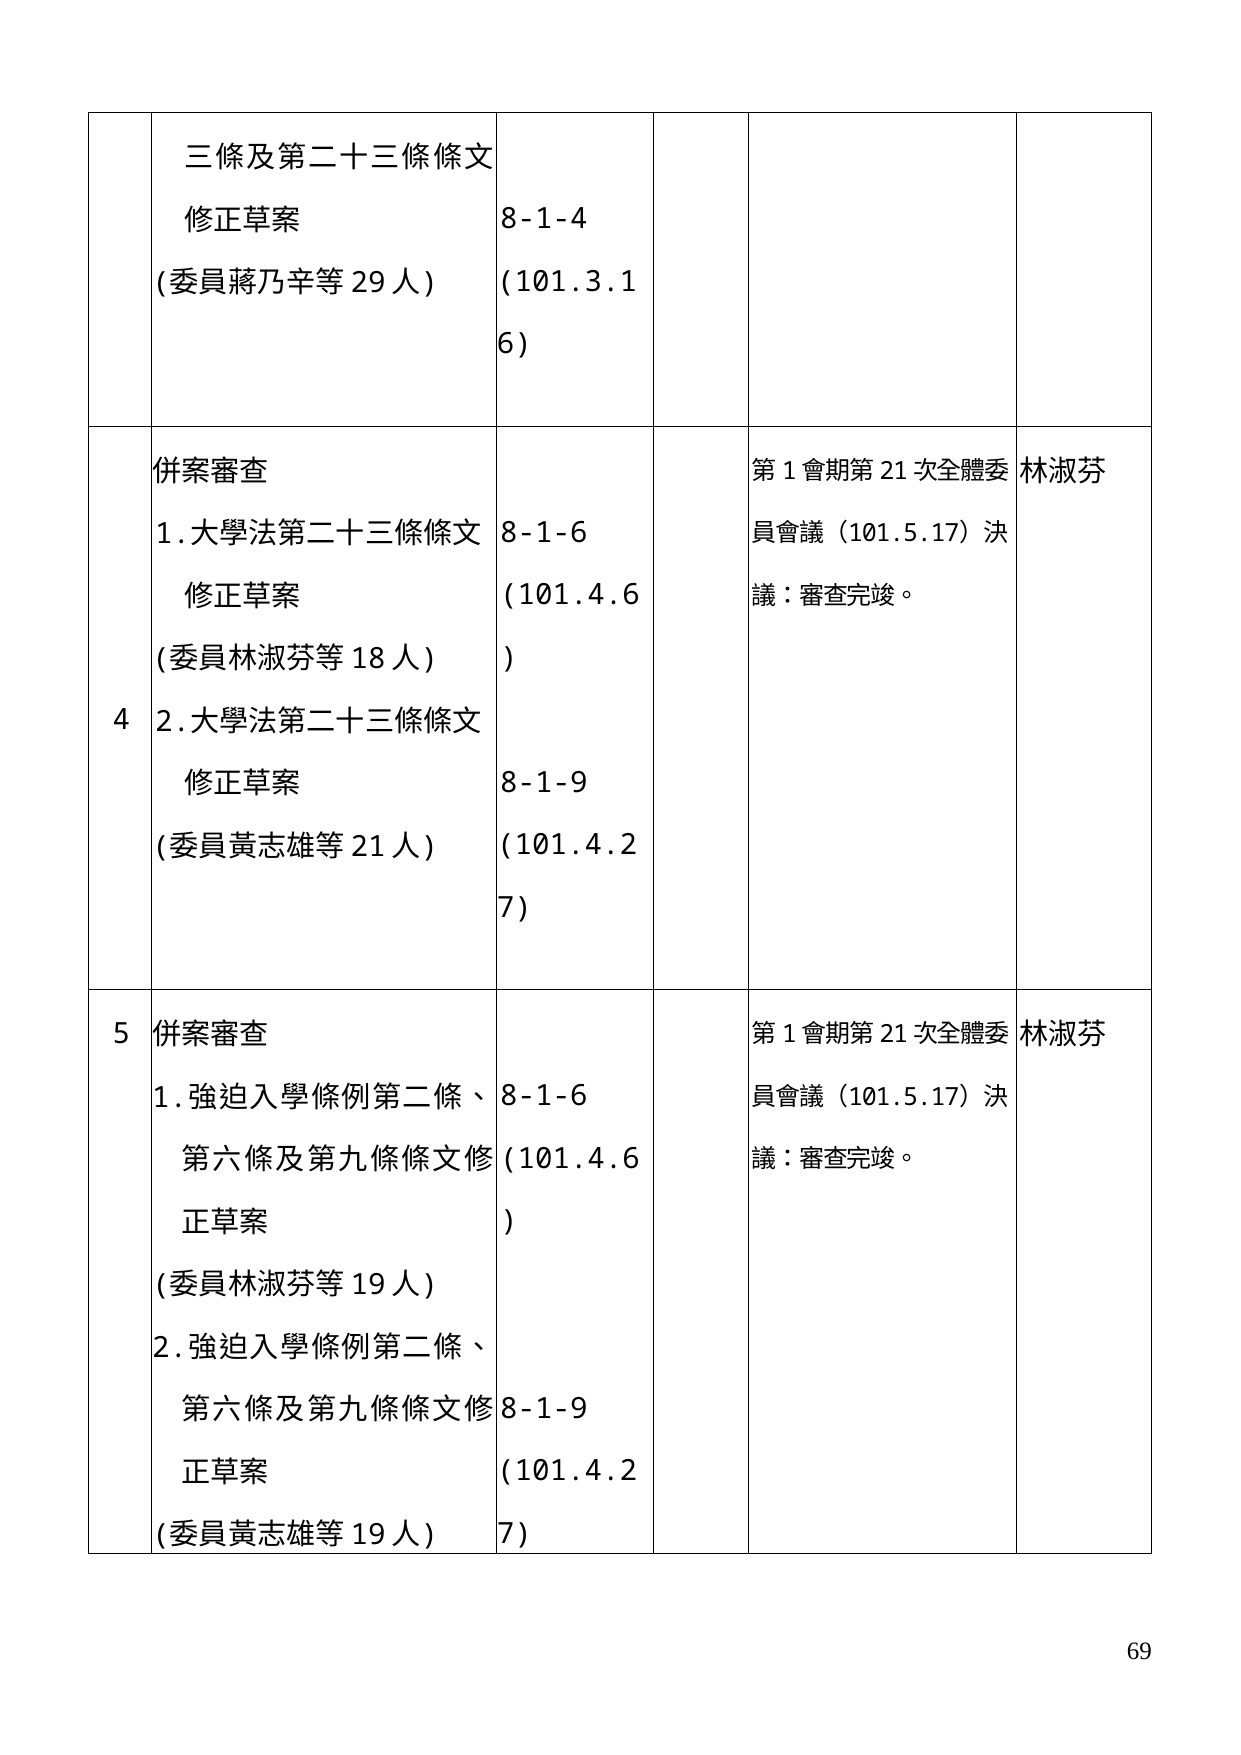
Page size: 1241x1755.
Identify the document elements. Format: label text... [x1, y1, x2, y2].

table_cell 併案審查 1.大學法第二十三條條文修正草案 (委員林淑芬等18人) 2.大學法第二十三條條文修正草案 (委員黃志雄等21人) [152, 427, 496, 989]
table_cell 8-1-6 (101.4.6) 8-1-9 (101.4.27) [497, 427, 653, 989]
table_cell [749, 113, 1016, 426]
table_cell [654, 990, 748, 1553]
table_cell 併案審查 1.強迫入學條例第二條、第六條及第九條條文修正草案 (委員林淑芬等19人) 2.強迫入學條例第二條、第六條及第九條條文修正草案 (委員黃志雄等19人) [152, 990, 496, 1553]
table_cell 林淑芬 [1017, 427, 1151, 989]
table_cell 第1會期第21次全體委員會議（101.5.17）決議：審查完竣。 [749, 427, 1016, 989]
table_cell 林淑芬 [1017, 990, 1151, 1553]
table_cell 8-1-6 (101.4.6) 8-1-9 (101.4.27) [497, 990, 653, 1553]
table_cell [89, 113, 151, 426]
table_cell 三條及第二十三條條文修正草案 (委員蔣乃辛等29人) [152, 113, 496, 426]
table_cell 第1會期第21次全體委員會議（101.5.17）決議：審查完竣。 [749, 990, 1016, 1553]
table_cell [654, 427, 748, 989]
table_cell [89, 990, 151, 1553]
table_cell [654, 113, 748, 426]
table_cell 8-1-4 (101.3.16) [497, 113, 653, 426]
table_cell [89, 427, 151, 989]
table_cell [1017, 113, 1151, 426]
